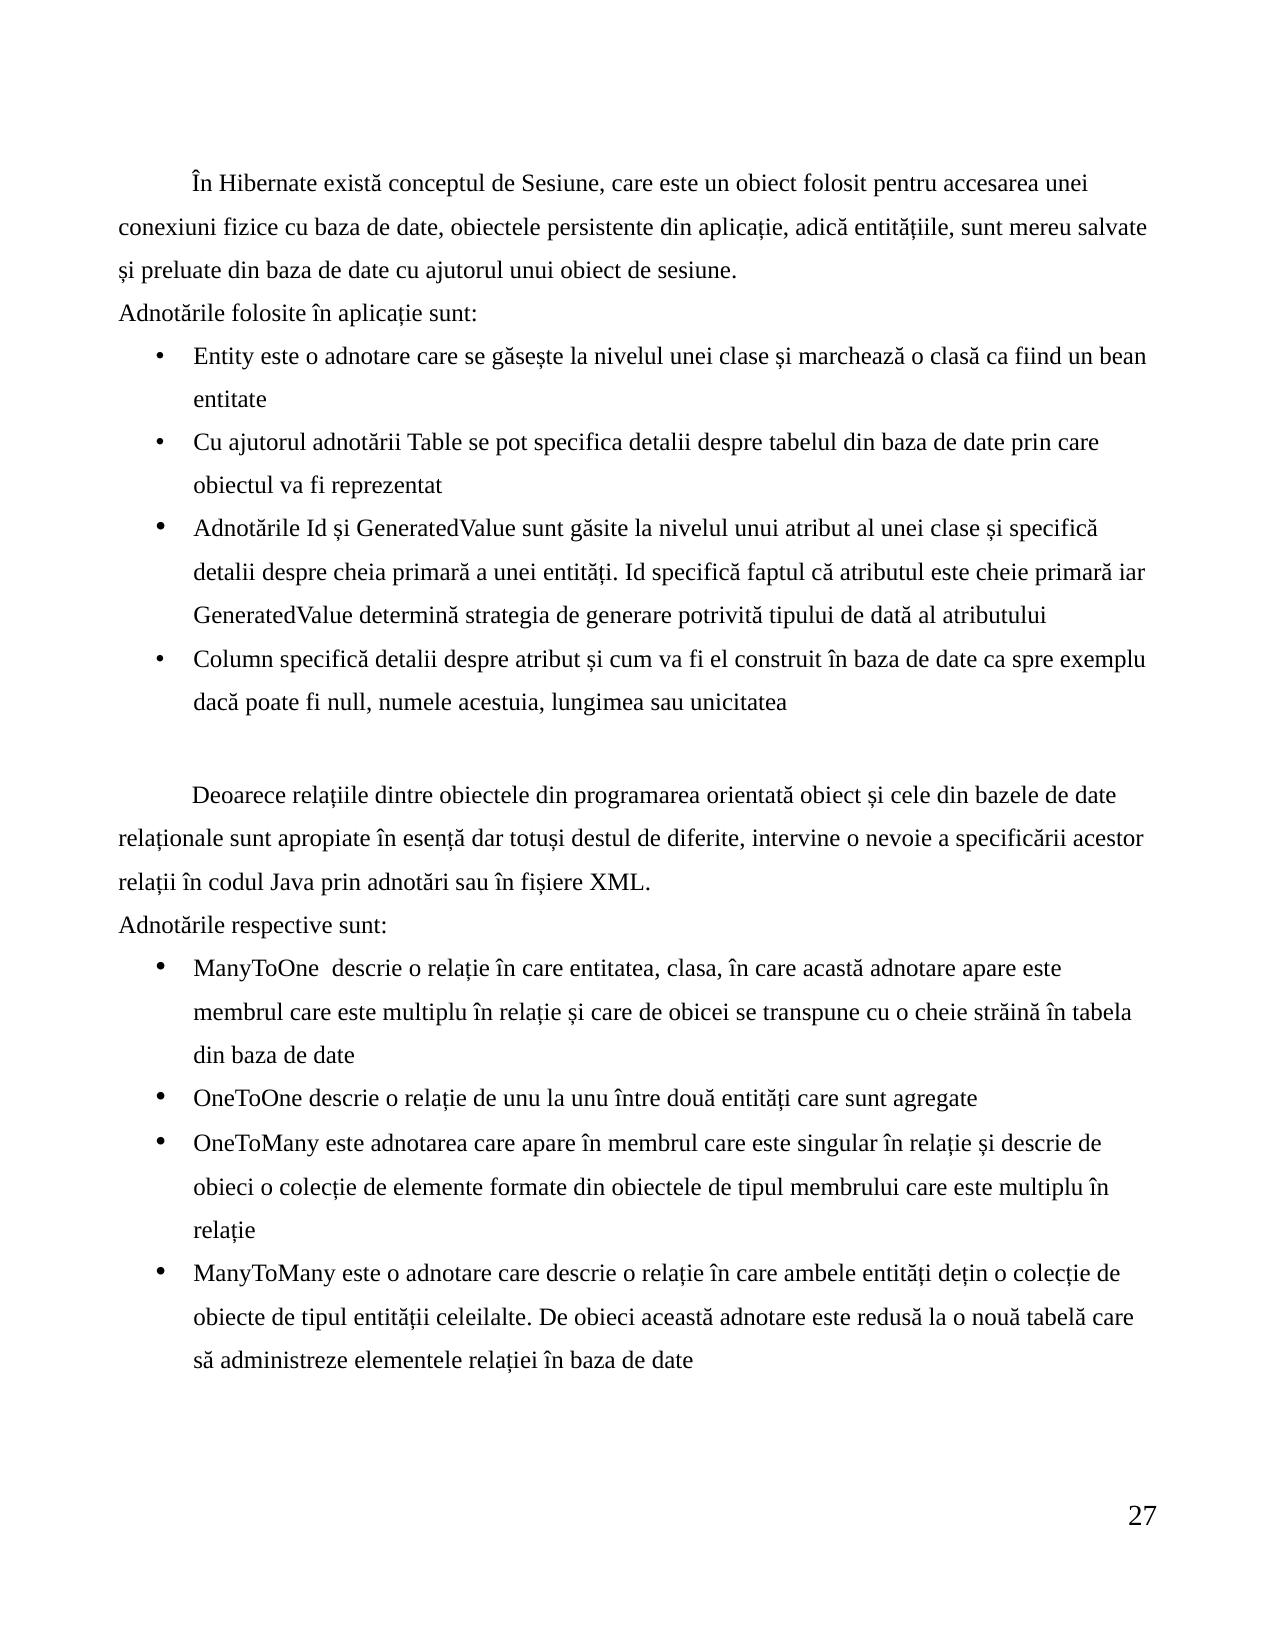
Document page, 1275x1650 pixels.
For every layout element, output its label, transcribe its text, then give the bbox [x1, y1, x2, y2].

list Column specifică detalii despre atribut și cum va fi el construit în baza de date ca spre exemplu dacă poate fi null, numele acestuia, lungimea sau unicitatea [156, 644, 1157, 716]
list OneToOne descrie o relație de unu la unu între două entități care sunt agregate [156, 1083, 1157, 1113]
list Cu ajutorul adnotării Table se pot specifica detalii despre tabelul din baza de date prin care obiectul va fi reprezentat [156, 427, 1157, 499]
text Adnotările respective sunt: [118, 910, 1157, 938]
text În Hibernate există conceptul de Sesiune, care este un obiect folosit pentru accesarea unei conexiuni fizice cu baza de date, obiectele persistente din aplicație, adică entitățiile, sunt mereu salvate și preluate din baza de date cu ajutorul unui obiect de sesiune. [118, 168, 1157, 283]
list ManyToOne descrie o relație în care entitatea, clasa, în care acastă adnotare apare este membrul care este multiplu în relație și care de obicei se transpune cu o cheie străină în tabela din baza de date [156, 953, 1157, 1069]
list Entity este o adnotare care se găsește la nivelul unei clase și marchează o clasă ca fiind un bean entitate [156, 341, 1157, 413]
list OneToMany este adnotarea care apare în membrul care este singular în relație și descrie de obieci o colecție de elemente formate din obiectele de tipul membrului care este multiplu în relație [156, 1128, 1157, 1243]
list ManyToMany este o adnotare care descrie o relație în care ambele entități dețin o colecție de obiecte de tipul entității celeilalte. De obieci această adnotare este redusă la o nouă tabelă care să administreze elementele relației în baza de date [156, 1258, 1157, 1374]
text Adnotările folosite în aplicație sunt: [118, 298, 1157, 327]
text Deoarece relațiile dintre obiectele din programarea orientată obiect și cele din bazele de date relaționale sunt apropiate în esență dar totuși destul de diferite, intervine o nevoie a specificării acestor relații în codul Java prin adnotări sau în fișiere XML. [118, 780, 1157, 895]
list Adnotările Id și GeneratedValue sunt găsite la nivelul unui atribut al unei clase și specifică detalii despre cheia primară a unei entități. Id specifică faptul că atributul este cheie primară iar GeneratedValue determină strategia de generare potrivită tipului de dată al atributului [156, 513, 1157, 629]
